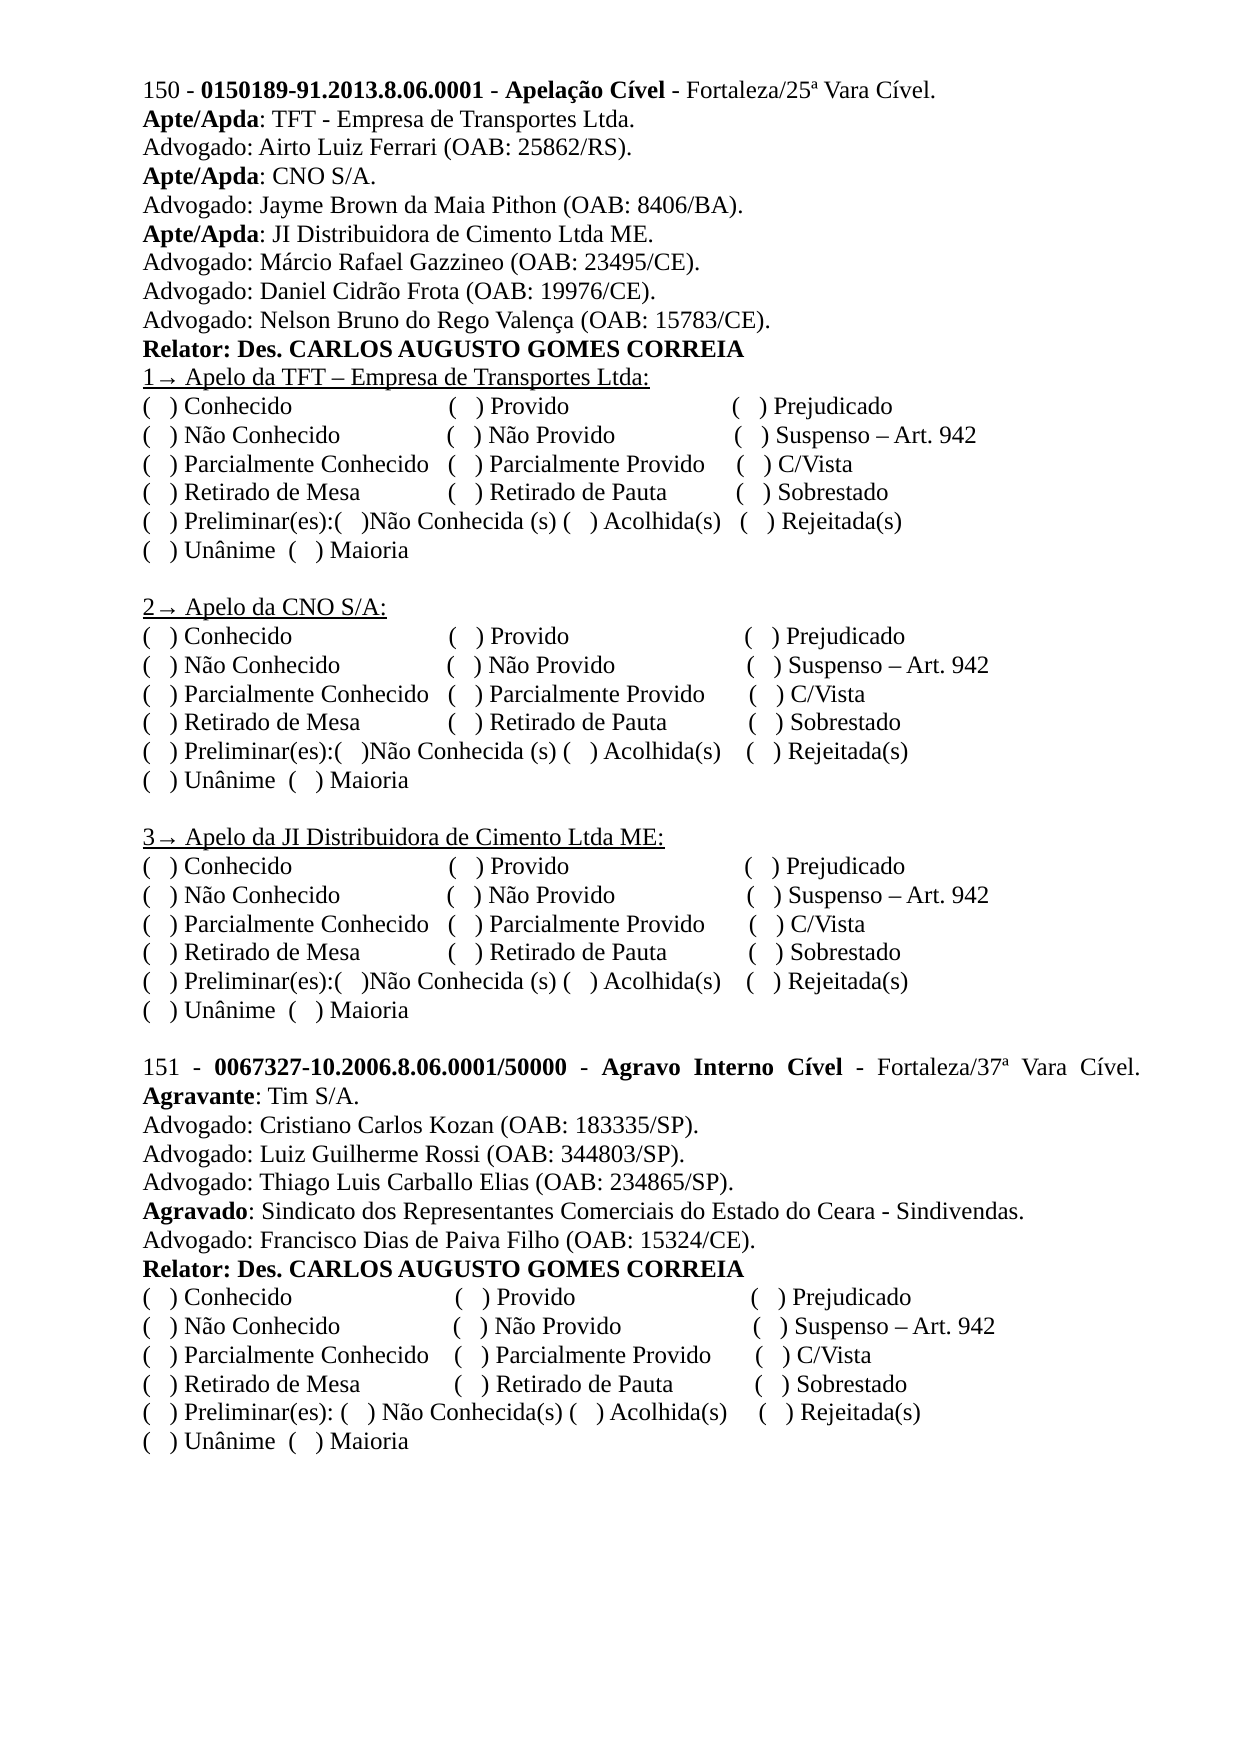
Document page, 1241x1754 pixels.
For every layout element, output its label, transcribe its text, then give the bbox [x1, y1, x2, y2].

text ( ) Unânime ( ) Maioria [142, 535, 1158, 564]
text ( ) Parcialmente Conhecido ( ) Parcialmente Provido ( ) C/Vista [142, 1340, 1158, 1369]
text Advogado: Airto Luiz Ferrari (OAB: 25862/RS). [142, 132, 1141, 161]
text ( ) Parcialmente Conhecido ( ) Parcialmente Provido ( ) C/Vista [142, 909, 1158, 937]
text Relator: Des. CARLOS AUGUSTO GOMES CORREIA [142, 1254, 1141, 1282]
text ( ) Unânime ( ) Maioria [142, 765, 1158, 794]
text ( ) Preliminar(es):( )Não Conhecida (s) ( ) Acolhida(s) ( ) Rejeitada(s) [142, 966, 1158, 995]
text ( ) Retirado de Mesa ( ) Retirado de Pauta ( ) Sobrestado [142, 477, 1158, 506]
text ( ) Conhecido ( ) Provido ( ) Prejudicado [142, 1282, 1141, 1311]
text Agravado: Sindicato dos Representantes Comerciais do Estado do Ceara - Sindivendas. [142, 1196, 1141, 1225]
text 2→ Apelo da CNO S/A: [142, 592, 1141, 621]
text Advogado: Nelson Bruno do Rego Valença (OAB: 15783/CE). [142, 305, 1141, 334]
text ( ) Preliminar(es):( )Não Conhecida (s) ( ) Acolhida(s) ( ) Rejeitada(s) [142, 506, 1158, 535]
text ( ) Retirado de Mesa ( ) Retirado de Pauta ( ) Sobrestado [142, 707, 1158, 736]
text ( ) Conhecido ( ) Provido ( ) Prejudicado [142, 851, 1141, 880]
text Advogado: Daniel Cidrão Frota (OAB: 19976/CE). [142, 276, 1141, 305]
text ( ) Não Conhecido ( ) Não Provido ( ) Suspenso – Art. 942 [142, 420, 1158, 449]
text Advogado: Cristiano Carlos Kozan (OAB: 183335/SP). [142, 1110, 1141, 1139]
text ( ) Preliminar(es): ( ) Não Conhecida(s) ( ) Acolhida(s) ( ) Rejeitada(s) [142, 1397, 1158, 1426]
text Apte/Apda: JI Distribuidora de Cimento Ltda ME. [142, 219, 1141, 247]
text ( ) Não Conhecido ( ) Não Provido ( ) Suspenso – Art. 942 [142, 1311, 1158, 1340]
text ( ) Unânime ( ) Maioria [142, 1426, 1141, 1455]
text Advogado: Luiz Guilherme Rossi (OAB: 344803/SP). [142, 1139, 1141, 1167]
text Apte/Apda: TFT - Empresa de Transportes Ltda. [142, 104, 1141, 132]
text Advogado: Márcio Rafael Gazzineo (OAB: 23495/CE). [142, 247, 1141, 276]
text Advogado: Francisco Dias de Paiva Filho (OAB: 15324/CE). [142, 1225, 1141, 1254]
text ( ) Parcialmente Conhecido ( ) Parcialmente Provido ( ) C/Vista [142, 449, 1158, 477]
text 150 - 0150189-91.2013.8.06.0001 - Apelação Cível - Fortaleza/25ª Vara Cível. [142, 75, 1141, 104]
text 151 - 0067327-10.2006.8.06.0001/50000 - Agravo Interno Cível - Fortaleza/37ª Vara Cível. Agravante: Tim S/A. [142, 1052, 1141, 1110]
text Relator: Des. CARLOS AUGUSTO GOMES CORREIA [142, 334, 1141, 362]
text ( ) Retirado de Mesa ( ) Retirado de Pauta ( ) Sobrestado [142, 937, 1158, 966]
text Apte/Apda: CNO S/A. [142, 161, 1141, 190]
text Advogado: Jayme Brown da Maia Pithon (OAB: 8406/BA). [142, 190, 1141, 219]
text ( ) Não Conhecido ( ) Não Provido ( ) Suspenso – Art. 942 [142, 880, 1158, 909]
text ( ) Parcialmente Conhecido ( ) Parcialmente Provido ( ) C/Vista [142, 679, 1158, 707]
text ( ) Preliminar(es):( )Não Conhecida (s) ( ) Acolhida(s) ( ) Rejeitada(s) [142, 736, 1158, 765]
text ( ) Não Conhecido ( ) Não Provido ( ) Suspenso – Art. 942 [142, 650, 1158, 679]
text ( ) Conhecido ( ) Provido ( ) Prejudicado [142, 621, 1141, 650]
text ( ) Conhecido ( ) Provido ( ) Prejudicado [142, 391, 1141, 420]
text ( ) Unânime ( ) Maioria [142, 995, 1158, 1024]
text 3→ Apelo da JI Distribuidora de Cimento Ltda ME: [142, 822, 1141, 851]
text Advogado: Thiago Luis Carballo Elias (OAB: 234865/SP). [142, 1167, 1141, 1196]
text ( ) Retirado de Mesa ( ) Retirado de Pauta ( ) Sobrestado [142, 1369, 1158, 1397]
text 1→ Apelo da TFT – Empresa de Transportes Ltda: [142, 362, 1141, 391]
